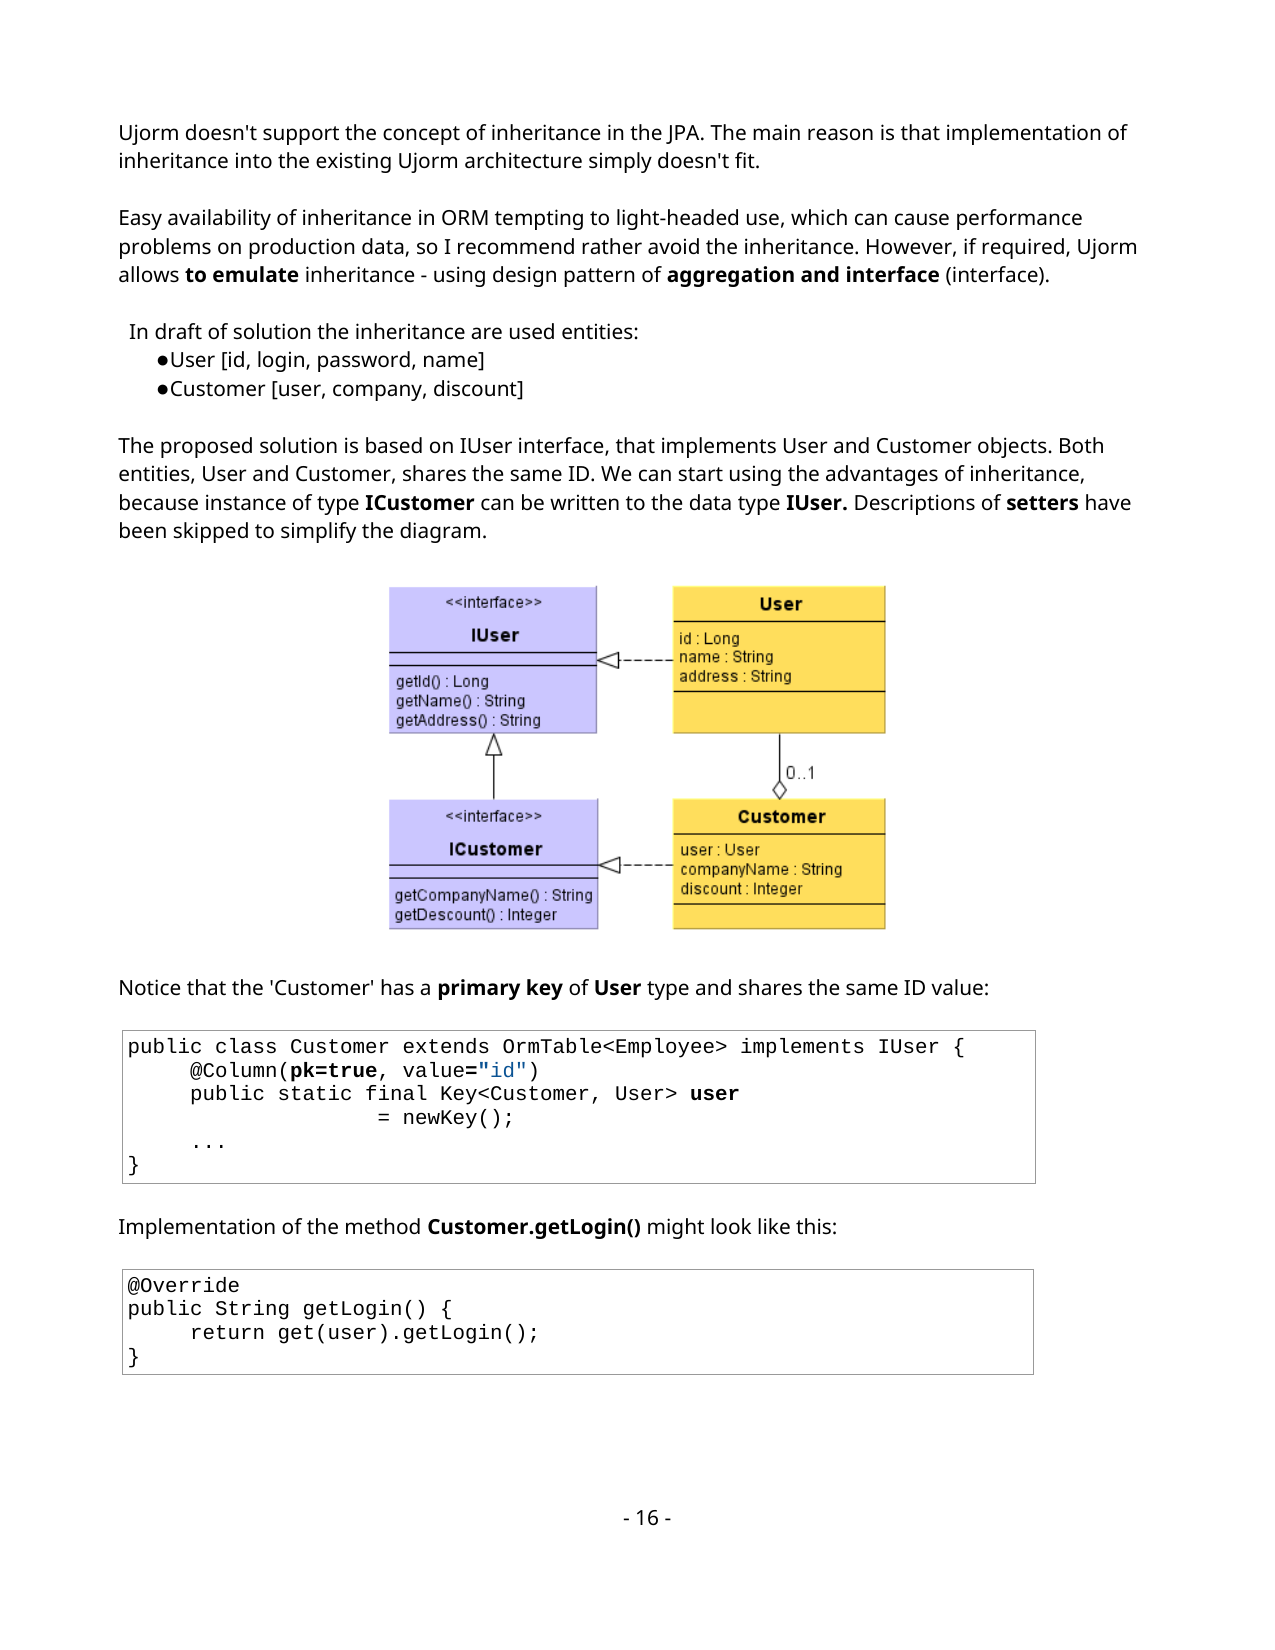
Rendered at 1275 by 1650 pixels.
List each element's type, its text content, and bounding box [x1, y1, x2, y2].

list User [id, login, password, name] [118, 346, 1157, 374]
table_header @Override public String getLogin() { return get(user).getLogin(); } [123, 1270, 1033, 1374]
picture [375, 573, 900, 945]
list Customer [user, company, discount] [118, 374, 1157, 402]
text In draft of solution the inheritance are used entities: [118, 317, 1157, 346]
text The proposed solution is based on IUser interface, that implements User and Customer objects. Both entities, User and Customer, shares the same ID. We can start using the advantages of inheritance, because instance of type ICustomer can be written to the data type IUser. Descriptions of setters have been skipped to simplify the diagram. [118, 431, 1157, 545]
text Ujorm doesn't support the concept of inheritance in the JPA. The main reason is that implementation of inheritance into the existing Ujorm architecture simply doesn't fit. [118, 118, 1157, 175]
text Easy availability of inheritance in ORM tempting to light-headed use, which can cause performance problems on production data, so I recommend rather avoid the inheritance. However, if required, Ujorm allows to emulate inheritance - using design pattern of aggregation and interface (interface). [118, 203, 1157, 289]
table_header public class Customer extends OrmTable<Employee> implements IUser { @Column(pk=true, value="id") public static final Key<Customer, User> user = newKey(); ... } [123, 1031, 1035, 1183]
text Implementation of the method Customer.getLogin() might look like this: [118, 1212, 1157, 1241]
text Notice that the 'Customer' has a primary key of User type and shares the same ID value: [118, 973, 1157, 1002]
